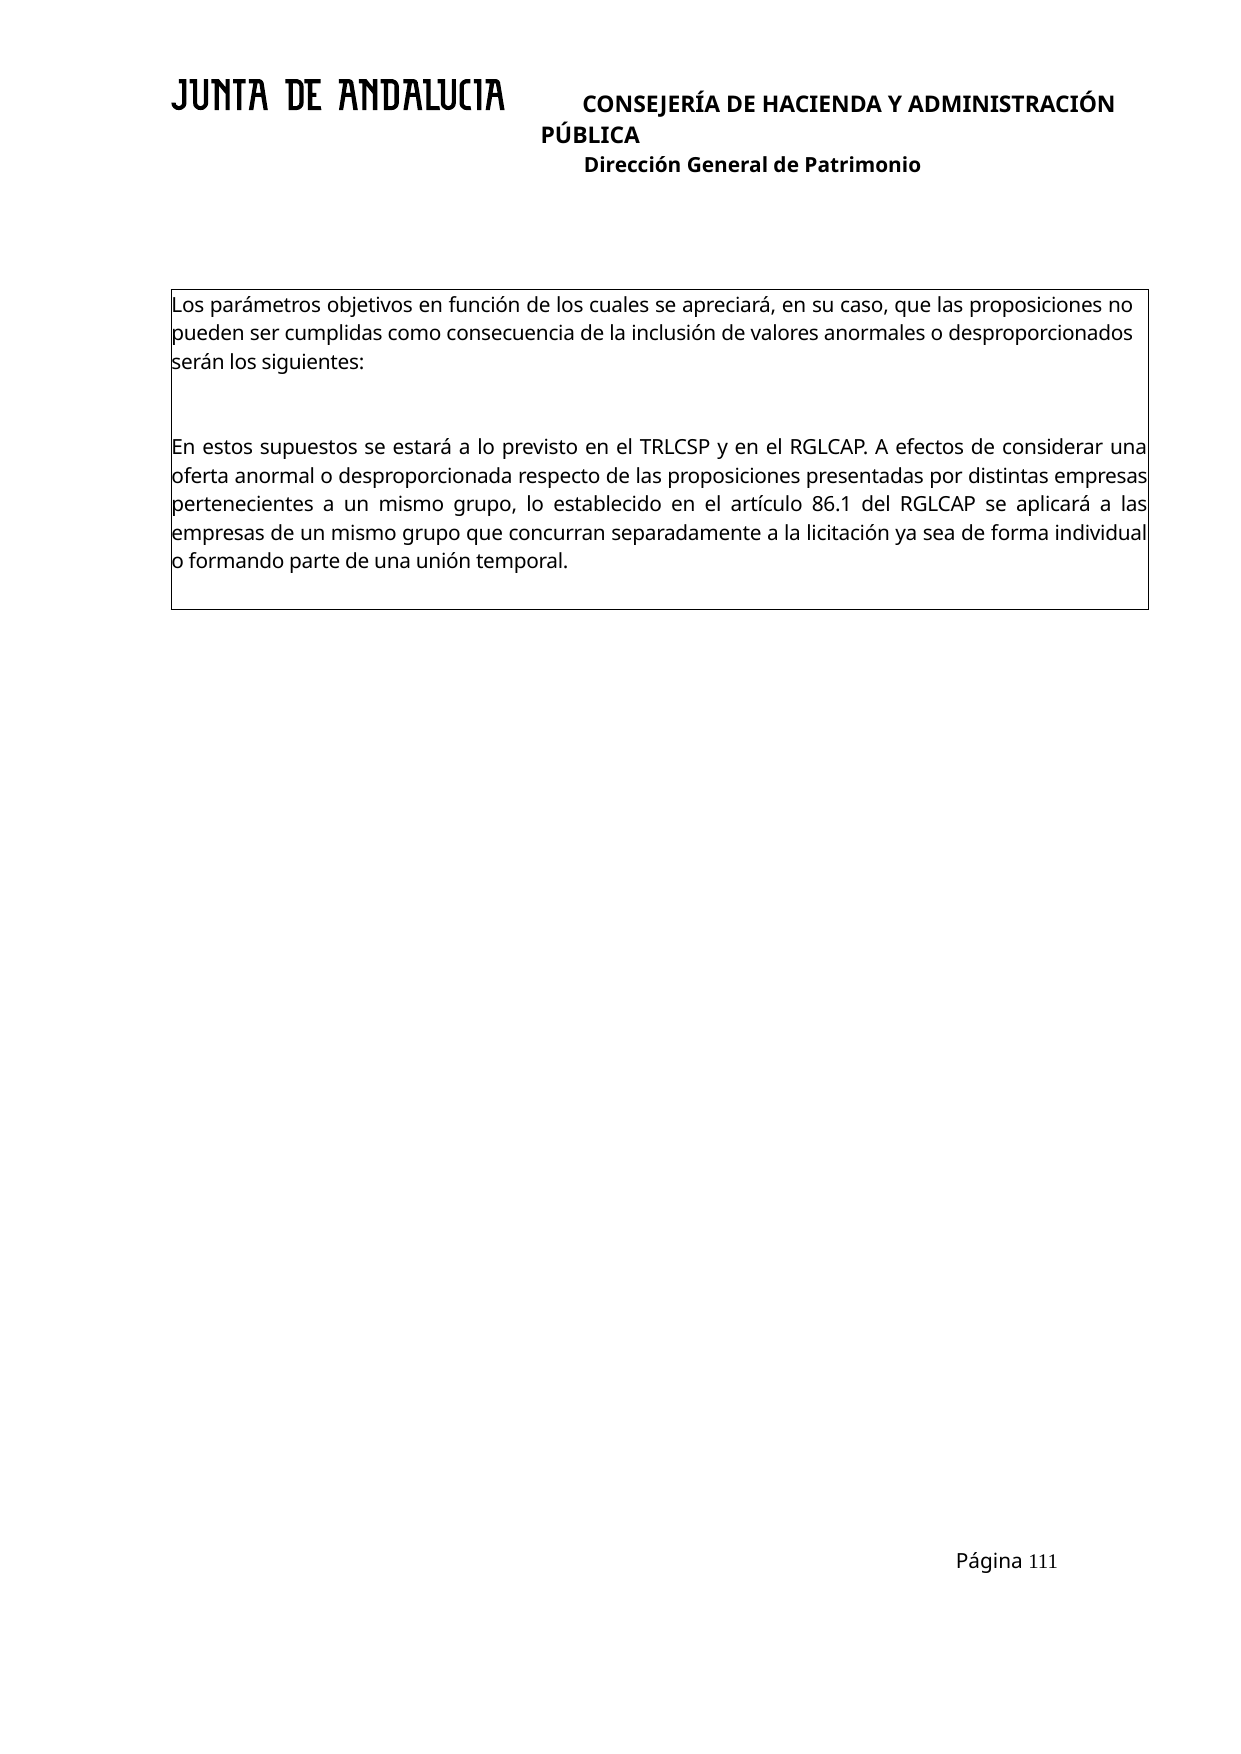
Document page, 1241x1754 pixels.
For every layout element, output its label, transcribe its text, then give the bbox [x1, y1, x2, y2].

table_header Los parámetros objetivos en función de los cuales se apreciará, en su caso, que las proposiciones no pueden ser cumplidas como consecuencia de la inclusión de valores anormales o desproporcionados serán los siguientes: En estos supuestos se estará a lo previsto en el TRLCSP y en el RGLCAP. A efectos de considerar una oferta anormal o desproporcionada respecto de las proposiciones presentadas por distintas empresas pertenecientes a un mismo grupo, lo establecido en el artículo 86.1 del RGLCAP se aplicará a las empresas de un mismo grupo que concurran separadamente a la licitación ya sea de forma individual o formando parte de una unión temporal. [172, 290, 1148, 608]
